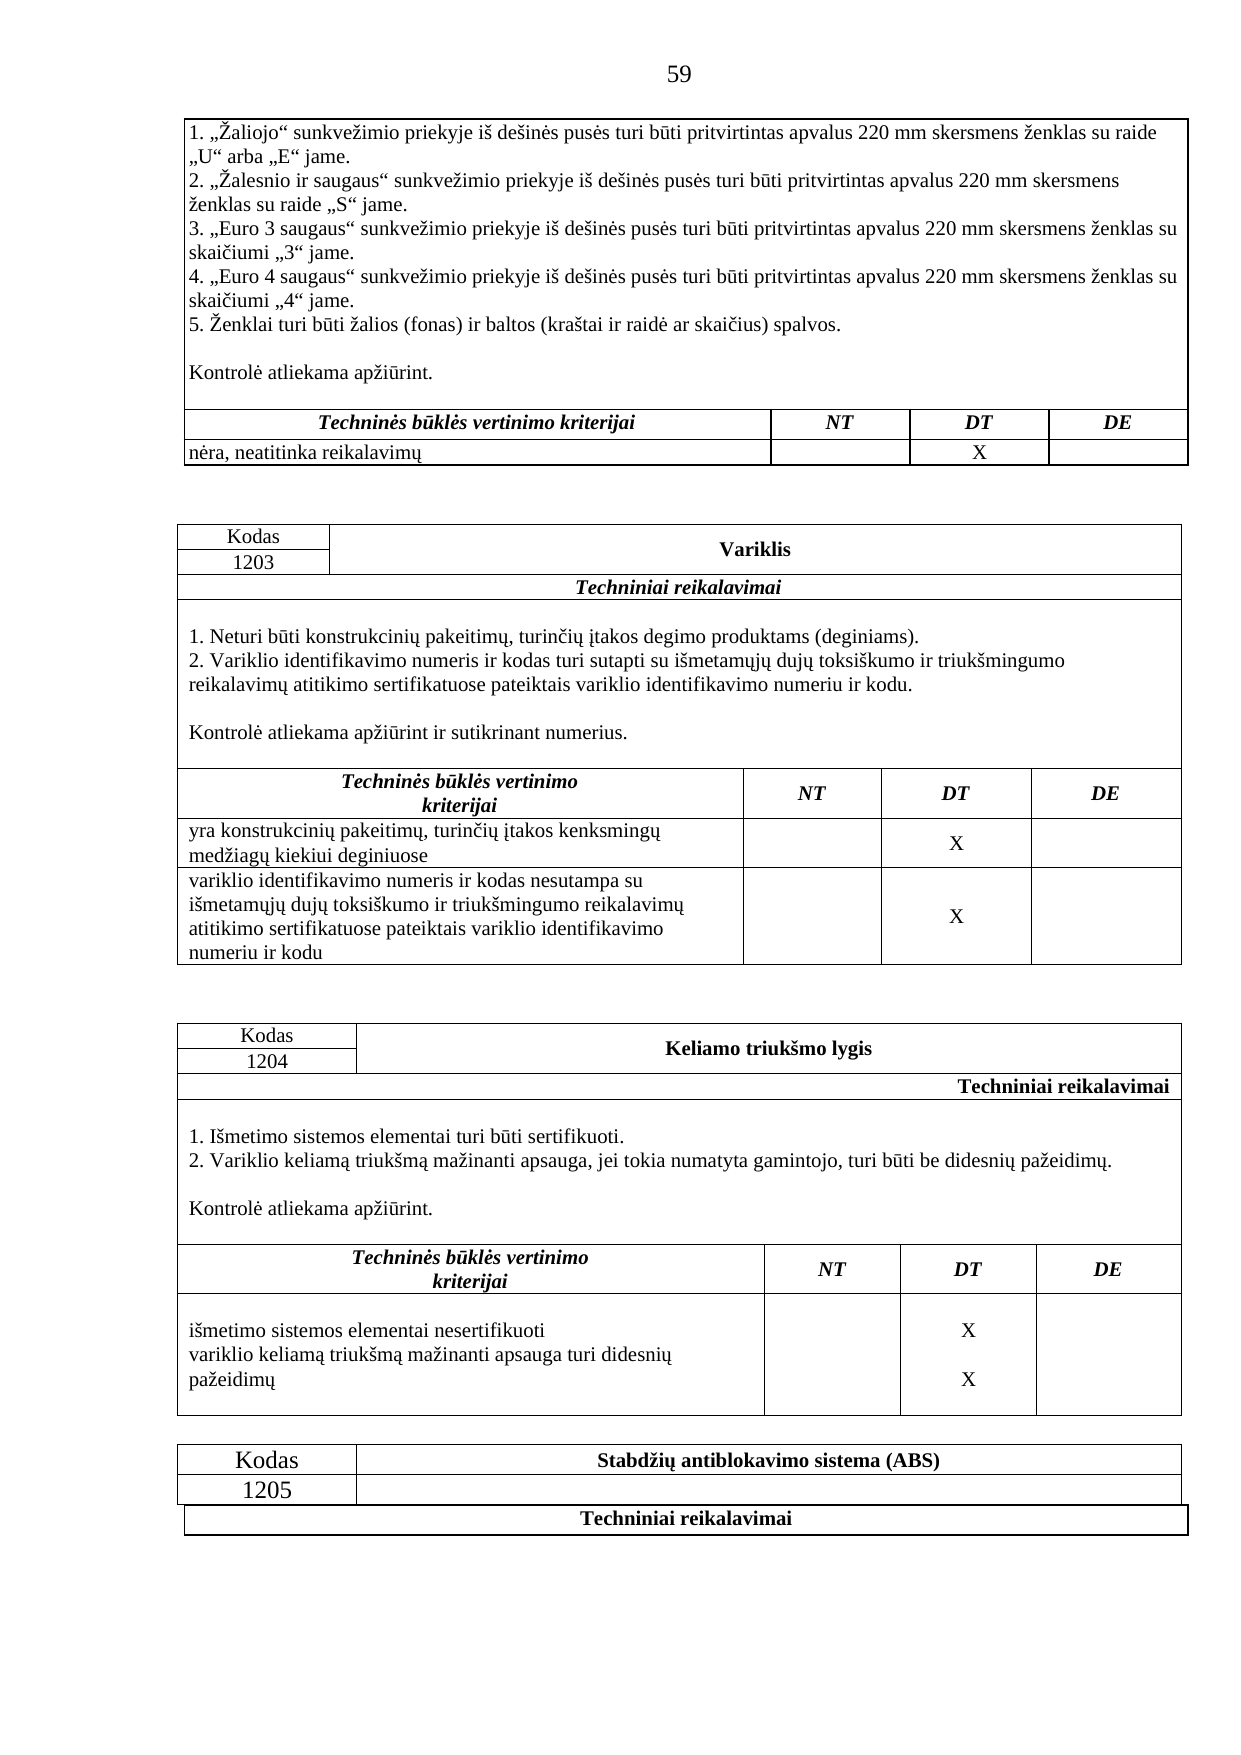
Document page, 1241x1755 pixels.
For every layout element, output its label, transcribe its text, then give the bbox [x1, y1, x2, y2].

table_cell Techniniai reikalavimai [178, 1074, 1181, 1099]
table_header Kodas [178, 525, 329, 548]
table_cell NT [772, 410, 909, 439]
table_cell 1. Išmetimo sistemos elementai turi būti sertifikuoti. 2. Variklio keliamą triukšmą mažinanti apsauga, jei tokia numatyta gamintojo, turi būti be didesnių pažeidimų. Kontrolė atliekama apžiūrint. [178, 1100, 1181, 1244]
table_cell [1032, 819, 1181, 867]
table_cell 1205 [178, 1475, 356, 1504]
table_header [1182, 1444, 1188, 1474]
table_cell yra konstrukcinių pakeitimų, turinčių įtakos kenksmingų medžiagų kiekiui deginiuose [178, 819, 743, 867]
table_cell X X [901, 1294, 1036, 1414]
table_cell Techniniai reikalavimai [185, 1506, 1187, 1534]
table_cell X [882, 819, 1031, 867]
table_cell DE [1050, 410, 1187, 439]
table_cell 1. Neturi būti konstrukcinių pakeitimų, turinčių įtakos degimo produktams (deginiams). 2. Variklio identifikavimo numeris ir kodas turi sutapti su išmetamųjų dujų toksiškumo ir triukšmingumo reikalavimų atitikimo sertifikatuose pateiktais variklio identifikavimo numeriu ir kodu. Kontrolė atliekama apžiūrint ir sutikrinant numerius. [178, 600, 1181, 768]
table_cell DT [882, 769, 1031, 817]
table_cell išmetimo sistemos elementai nesertifikuoti variklio keliamą triukšmą mažinanti apsauga turi didesnių pažeidimų [178, 1294, 764, 1414]
table_cell [744, 868, 881, 964]
table_cell [177, 144, 184, 408]
table_cell Techniniai reikalavimai [178, 575, 1181, 599]
table_cell [744, 819, 881, 867]
table_cell [1032, 868, 1181, 964]
table_cell X [882, 868, 1031, 964]
table_cell DT [901, 1245, 1036, 1293]
table_cell 1203 [178, 550, 329, 574]
table_header Stabdžių antiblokavimo sistema (ABS) [357, 1445, 1181, 1474]
table_cell DE [1037, 1245, 1181, 1293]
table_cell DT [911, 410, 1048, 439]
table_cell NT [744, 769, 881, 817]
table_cell DE [1032, 769, 1181, 817]
table_header Kodas [178, 1445, 356, 1474]
table_cell NT [765, 1245, 900, 1293]
table_cell [1037, 1294, 1181, 1414]
table_header Variklis [330, 525, 1181, 574]
table_cell variklio identifikavimo numeris ir kodas nesutampa su išmetamųjų dujų toksiškumo ir triukšmingumo reikalavimų atitikimo sertifikatuose pateiktais variklio identifikavimo numeriu ir kodu [178, 868, 743, 964]
table_cell Techninės būklės vertinimo kriterijai [178, 1245, 764, 1293]
table_header Keliamo triukšmo lygis [357, 1024, 1181, 1073]
table_cell 1204 [178, 1049, 356, 1073]
table_cell [357, 1475, 1181, 1504]
table_header Kodas [178, 1024, 356, 1047]
table_cell [1182, 1474, 1188, 1504]
table_cell Techninės būklės vertinimo kriterijai [185, 410, 770, 439]
table_cell [765, 1294, 900, 1414]
table_cell Techninės būklės vertinimo kriterijai [178, 769, 743, 817]
